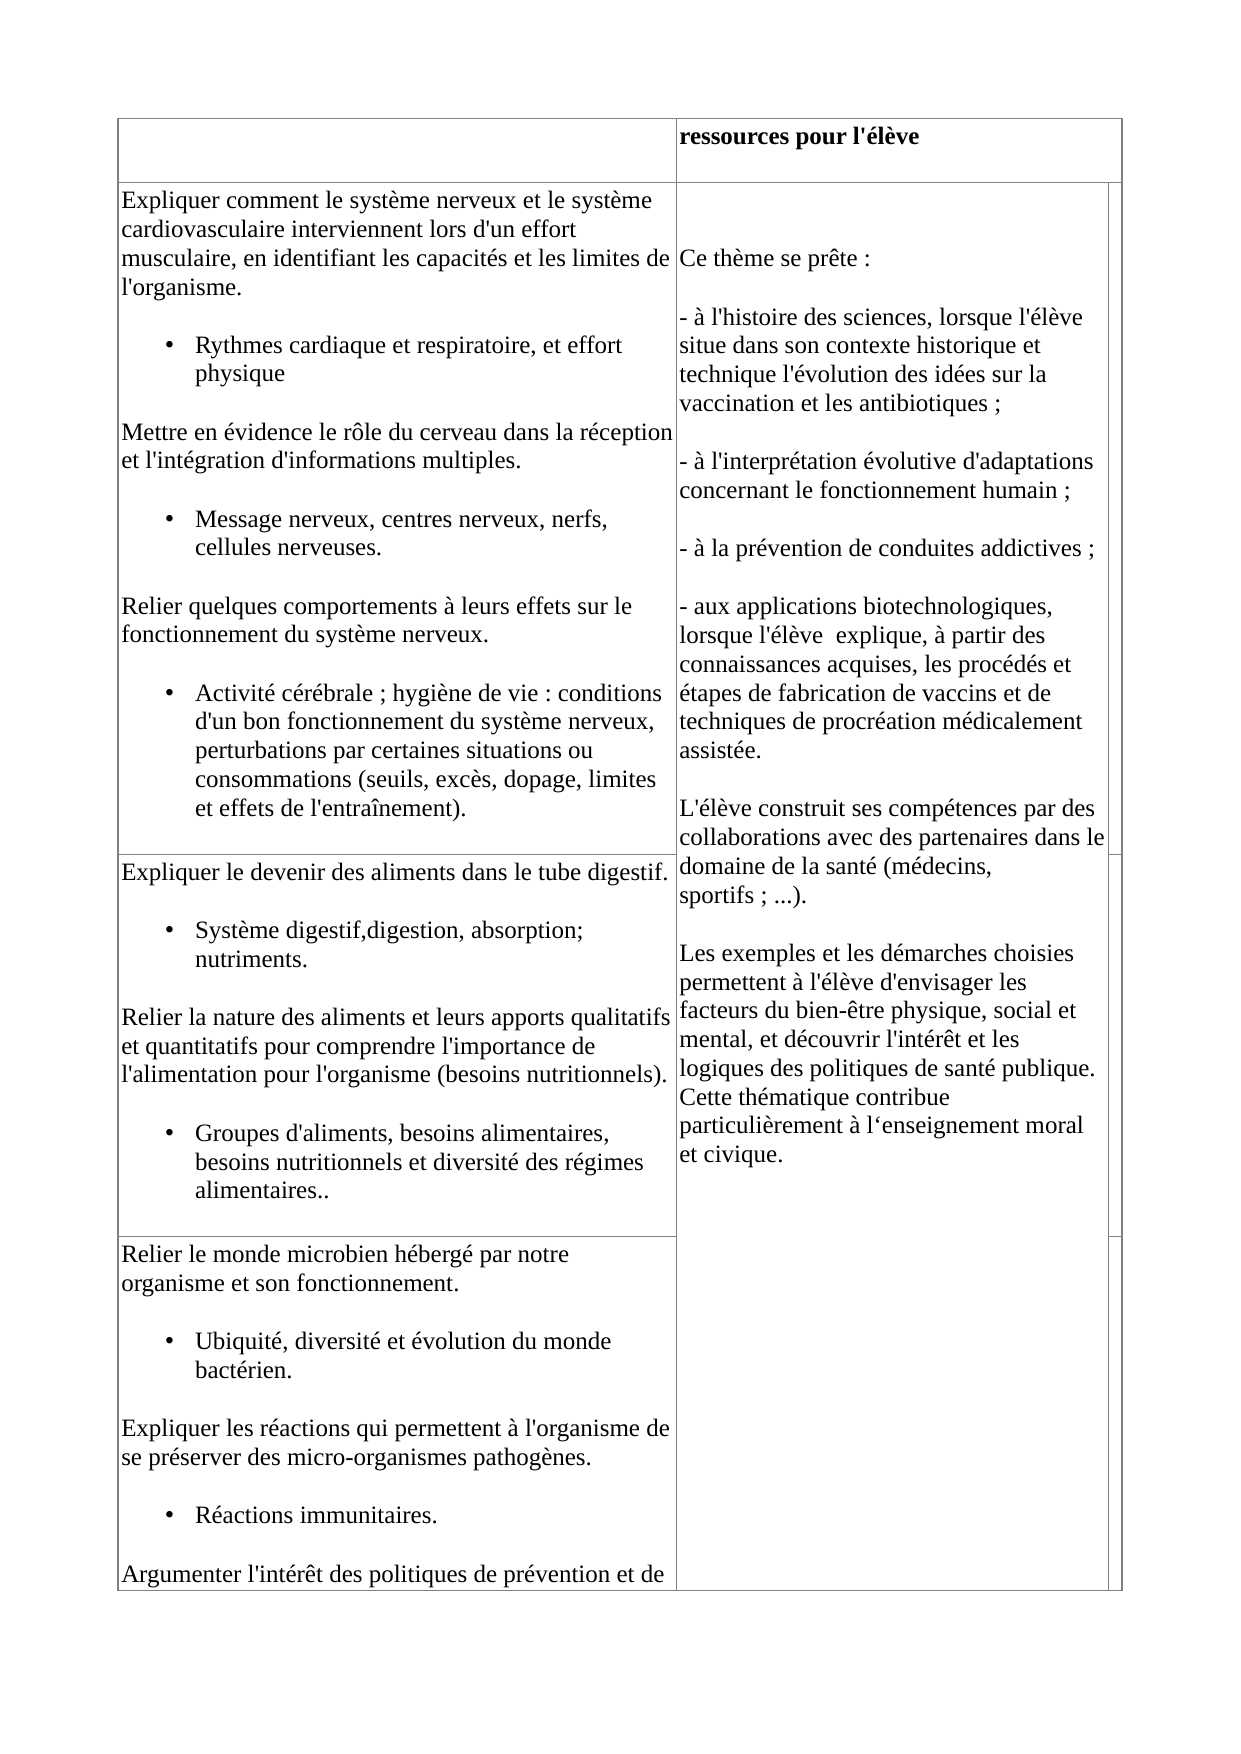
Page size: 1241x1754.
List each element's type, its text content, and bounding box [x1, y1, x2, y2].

table_cell [1109, 1237, 1121, 1590]
table_cell Expliquer comment le système nerveux et le système cardiovasculaire interviennent lors d'un effort musculaire, en identifiant les capacités et les limites de l'organisme. Rythmes cardiaque et respiratoire, et effort physique Mettre en évidence le rôle du cerveau dans la réception et l'intégration d'informations multiples. Message nerveux, centres nerveux, nerfs, cellules nerveuses. Relier quelques comportements à leurs effets sur le fonctionnement du système nerveux. Activité cérébrale ; hygiène de vie : conditions d'un bon fonctionnement du système nerveux, perturbations par certaines situations ou consommations (seuils, excès, dopage, limites et effets de l'entraînement). [119, 183, 676, 854]
table_cell Expliquer le devenir des aliments dans le tube digestif. Système digestif,digestion, absorption; nutriments. Relier la nature des aliments et leurs apports qualitatifs et quantitatifs pour comprendre l'importance de l'alimentation pour l'organisme (besoins nutritionnels). Groupes d'aliments, besoins alimentaires, besoins nutritionnels et diversité des régimes alimentaires.. [119, 855, 676, 1236]
table_cell [119, 119, 676, 182]
table_cell [1109, 855, 1121, 1236]
table_cell Relier le monde microbien hébergé par notre organisme et son fonctionnement. Ubiquité, diversité et évolution du monde bactérien. Expliquer les réactions qui permettent à l'organisme de se préserver des micro-organismes pathogènes. Réactions immunitaires. Argumenter l'intérêt des politiques de prévention et de [119, 1237, 676, 1590]
table_cell [1109, 183, 1121, 854]
table_cell ressources pour l'élève [677, 119, 1121, 182]
table_cell Ce thème se prête : - à l'histoire des sciences, lorsque l'élève situe dans son contexte historique et technique l'évolution des idées sur la vaccination et les antibiotiques ; - à l'interprétation évolutive d'adaptations concernant le fonctionnement humain ; - à la prévention de conduites addictives ; - aux applications biotechnologiques, lorsque l'élève explique, à partir des connaissances acquises, les procédés et étapes de fabrication de vaccins et de techniques de procréation médicalement assistée. L'élève construit ses compétences par des collaborations avec des partenaires dans le domaine de la santé (médecins, sportifs ; ...). Les exemples et les démarches choisies permettent à l'élève d'envisager les facteurs du bien-être physique, social et mental, et découvrir l'intérêt et les logiques des politiques de santé publique. Cette thématique contribue particulièrement à l‘enseignement moral et civique. [677, 183, 1108, 1590]
